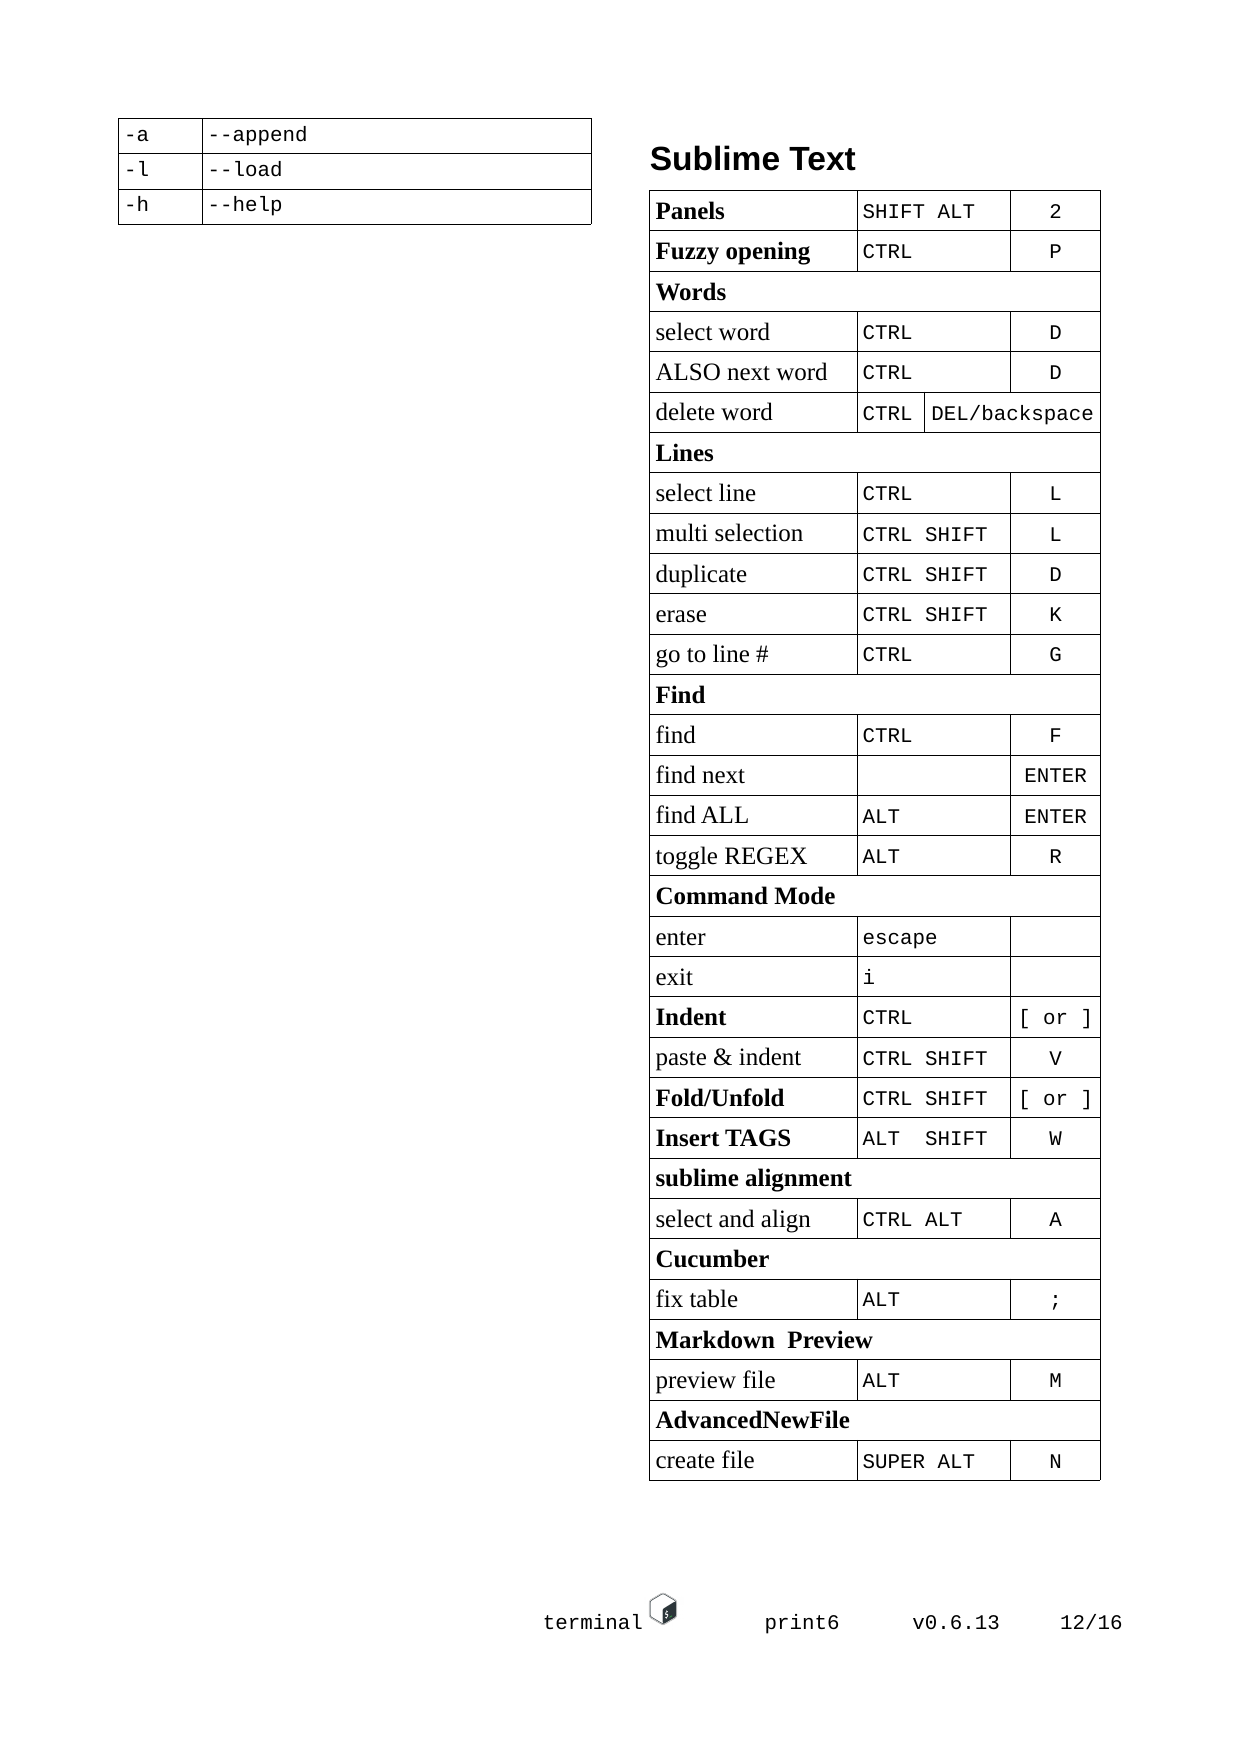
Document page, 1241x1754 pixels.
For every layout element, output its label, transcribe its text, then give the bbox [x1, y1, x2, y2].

table_cell [ or ] [1011, 997, 1100, 1037]
table_cell Cucumber [650, 1239, 1100, 1278]
table_cell find next [650, 756, 857, 795]
table_cell delete word [650, 393, 857, 432]
table_cell L [1011, 514, 1100, 553]
table_cell CTRL ALT [858, 1199, 1010, 1238]
table_header SHIFT ALT [858, 191, 1010, 230]
table_cell D [1011, 554, 1100, 593]
table_cell enter [650, 917, 857, 956]
table_cell Indent [650, 997, 857, 1037]
table_cell ALT [858, 796, 1010, 835]
table_cell escape [858, 917, 1010, 956]
table_cell --load [203, 154, 591, 188]
table_cell SUPER ALT [858, 1441, 1010, 1480]
table_cell ALT [858, 1280, 1010, 1319]
table_cell CTRL [858, 393, 924, 432]
table_cell V [1011, 1038, 1100, 1077]
table_cell select and align [650, 1199, 857, 1238]
table_cell preview file [650, 1360, 857, 1399]
table_cell [858, 756, 1010, 795]
table_cell find [650, 715, 857, 754]
table_cell exit [650, 957, 857, 996]
table_cell --help [203, 190, 591, 224]
table_cell CTRL SHIFT [858, 594, 1010, 633]
table_cell D [1011, 352, 1100, 392]
table_cell ALT [858, 1360, 1010, 1399]
table_cell CTRL SHIFT [858, 554, 1010, 593]
table_cell CTRL [858, 312, 1010, 351]
table_cell --append [203, 119, 591, 153]
table_cell CTRL [858, 715, 1010, 754]
table_cell fix table [650, 1280, 857, 1319]
table_cell Words [650, 272, 1100, 311]
table_cell sublime alignment [650, 1159, 1100, 1198]
table_cell D [1011, 312, 1100, 351]
table_cell K [1011, 594, 1100, 633]
table_cell M [1011, 1360, 1100, 1399]
table_cell AdvancedNewFile [650, 1401, 1100, 1440]
table_cell Lines [650, 433, 1100, 472]
table_cell Markdown Preview [650, 1320, 1100, 1359]
table_cell create file [650, 1441, 857, 1480]
table_cell CTRL [858, 473, 1010, 513]
table_cell CTRL [858, 352, 1010, 392]
table_cell R [1011, 836, 1100, 875]
table_cell ; [1011, 1280, 1100, 1319]
table_cell DEL/backspace [925, 393, 1100, 432]
subtitle Sublime Text [649, 139, 1122, 178]
table_cell multi selection [650, 514, 857, 553]
table_cell erase [650, 594, 857, 633]
table_cell ALSO next word [650, 352, 857, 392]
table_cell i [858, 957, 1010, 996]
picture [642, 1588, 684, 1630]
table_cell Find [650, 675, 1100, 714]
table_cell find ALL [650, 796, 857, 835]
table_cell L [1011, 473, 1100, 513]
table_cell -h [119, 190, 202, 224]
table_cell W [1011, 1118, 1100, 1158]
table_cell select word [650, 312, 857, 351]
table_cell [ or ] [1011, 1078, 1100, 1117]
table_cell ENTER [1011, 756, 1100, 795]
table_cell CTRL SHIFT [858, 1038, 1010, 1077]
table_cell CTRL [858, 997, 1010, 1037]
table_cell G [1011, 635, 1100, 674]
table_cell ALT SHIFT [858, 1118, 1010, 1158]
table_cell P [1011, 231, 1100, 271]
table_cell CTRL [858, 635, 1010, 674]
table_cell ENTER [1011, 796, 1100, 835]
table_cell ALT [858, 836, 1010, 875]
table_cell Command Mode [650, 876, 1100, 916]
table_cell select line [650, 473, 857, 513]
table_cell A [1011, 1199, 1100, 1238]
table_cell F [1011, 715, 1100, 754]
table_cell Insert TAGS [650, 1118, 857, 1158]
table_cell Fold/Unfold [650, 1078, 857, 1117]
table_cell toggle REGEX [650, 836, 857, 875]
table_cell -l [119, 154, 202, 188]
table_cell [1011, 957, 1100, 996]
table_cell -a [119, 119, 202, 153]
table_cell [1011, 917, 1100, 956]
table_header Panels [650, 191, 857, 230]
table_cell CTRL [858, 231, 1010, 271]
table_header 2 [1011, 191, 1100, 230]
table_cell N [1011, 1441, 1100, 1480]
table_cell duplicate [650, 554, 857, 593]
table_cell go to line # [650, 635, 857, 674]
table_cell CTRL SHIFT [858, 514, 1010, 553]
table_cell Fuzzy opening [650, 231, 857, 271]
table_cell paste & indent [650, 1038, 857, 1077]
table_cell CTRL SHIFT [858, 1078, 1010, 1117]
